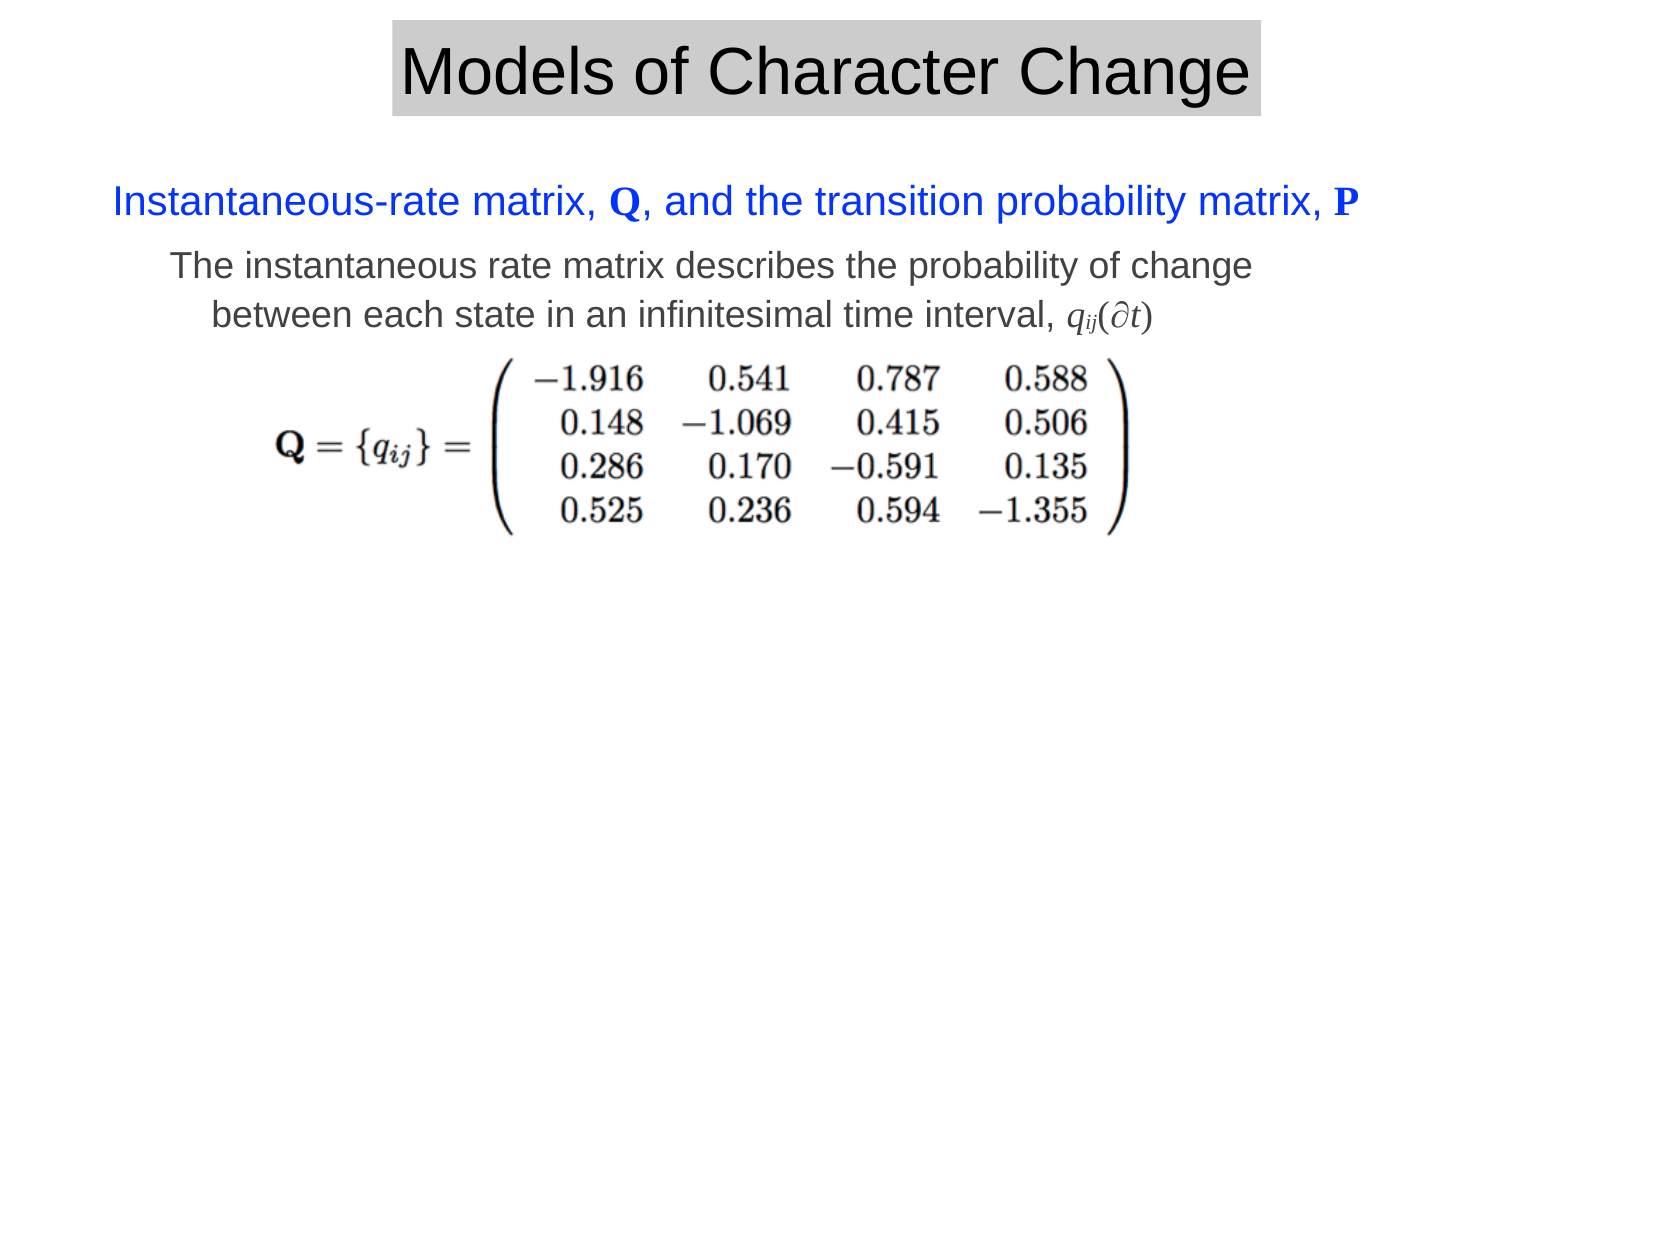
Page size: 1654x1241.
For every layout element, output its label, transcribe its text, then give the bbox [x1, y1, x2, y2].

text_box The instantaneous rate matrix describes the probability of change between each state in an infinitesimal time interval, qij(∂t) [161, 227, 1398, 345]
text_box Models of Character Change [392, 20, 1262, 117]
text_box Instantaneous-rate matrix, Q, and the transition probability matrix, P [103, 165, 1407, 233]
picture [225, 345, 1217, 556]
